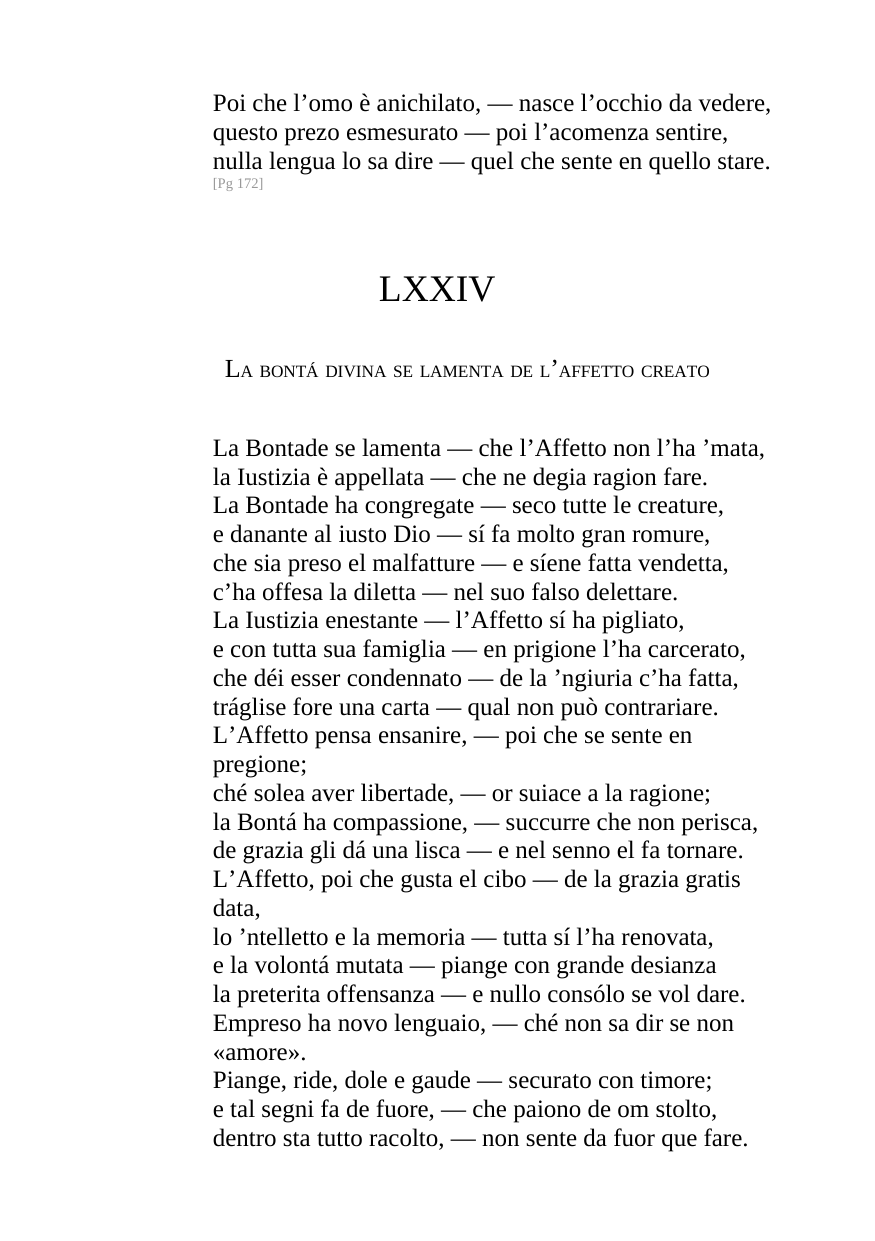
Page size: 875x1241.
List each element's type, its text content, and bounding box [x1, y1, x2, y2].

text L’Affetto pensa ensanire, — poi che se sente en pregione; ché solea aver libertade, — or suiace a la ragione; la Bontá ha compassione, — succurre che non perisca, de grazia gli dá una lisca — e nel senno el fa tornare. [213, 720, 779, 864]
text Empreso ha novo lenguaio, — ché non sa dir se non «amore». Piange, ride, dole e gaude — securato con timore; e tal segni fa de fuore, — che paiono de om stolto, dentro sta tutto racolto, — non sente da fuor que fare. [213, 1008, 779, 1152]
subtitle LXXIV La bontá divina se lamenta de l’affetto creato [94, 267, 779, 383]
text La Iustizia enestante — l’Affetto sí ha pigliato, e con tutta sua famiglia — en prigione l’ha carcerato, che déi esser condennato — de la ’ngiuria c’ha fatta, tráglise fore una carta — qual non può contrariare. [213, 605, 779, 720]
text Poi che l’omo è anichilato, — nasce l’occhio da vedere, questo prezo esmesurato — poi l’acomenza sentire, nulla lengua lo sa dire — quel che sente en quello stare. [Pg 172] [213, 88, 779, 192]
text La Bontade se lamenta — che l’Affetto non l’ha ’mata, la Iustizia è appellata — che ne degia ragion fare. [213, 433, 779, 490]
text L’Affetto, poi che gusta el cibo — de la grazia gratis data, lo ’ntelletto e la memoria — tutta sí l’ha renovata, e la volontá mutata — piange con grande desianza la preterita offensanza — e nullo consólo se vol dare. [213, 864, 779, 1008]
text La Bontade ha congregate — seco tutte le creature, e danante al iusto Dio — sí fa molto gran romure, che sia preso el malfatture — e síene fatta vendetta, c’ha offesa la diletta — nel suo falso delettare. [213, 490, 779, 605]
